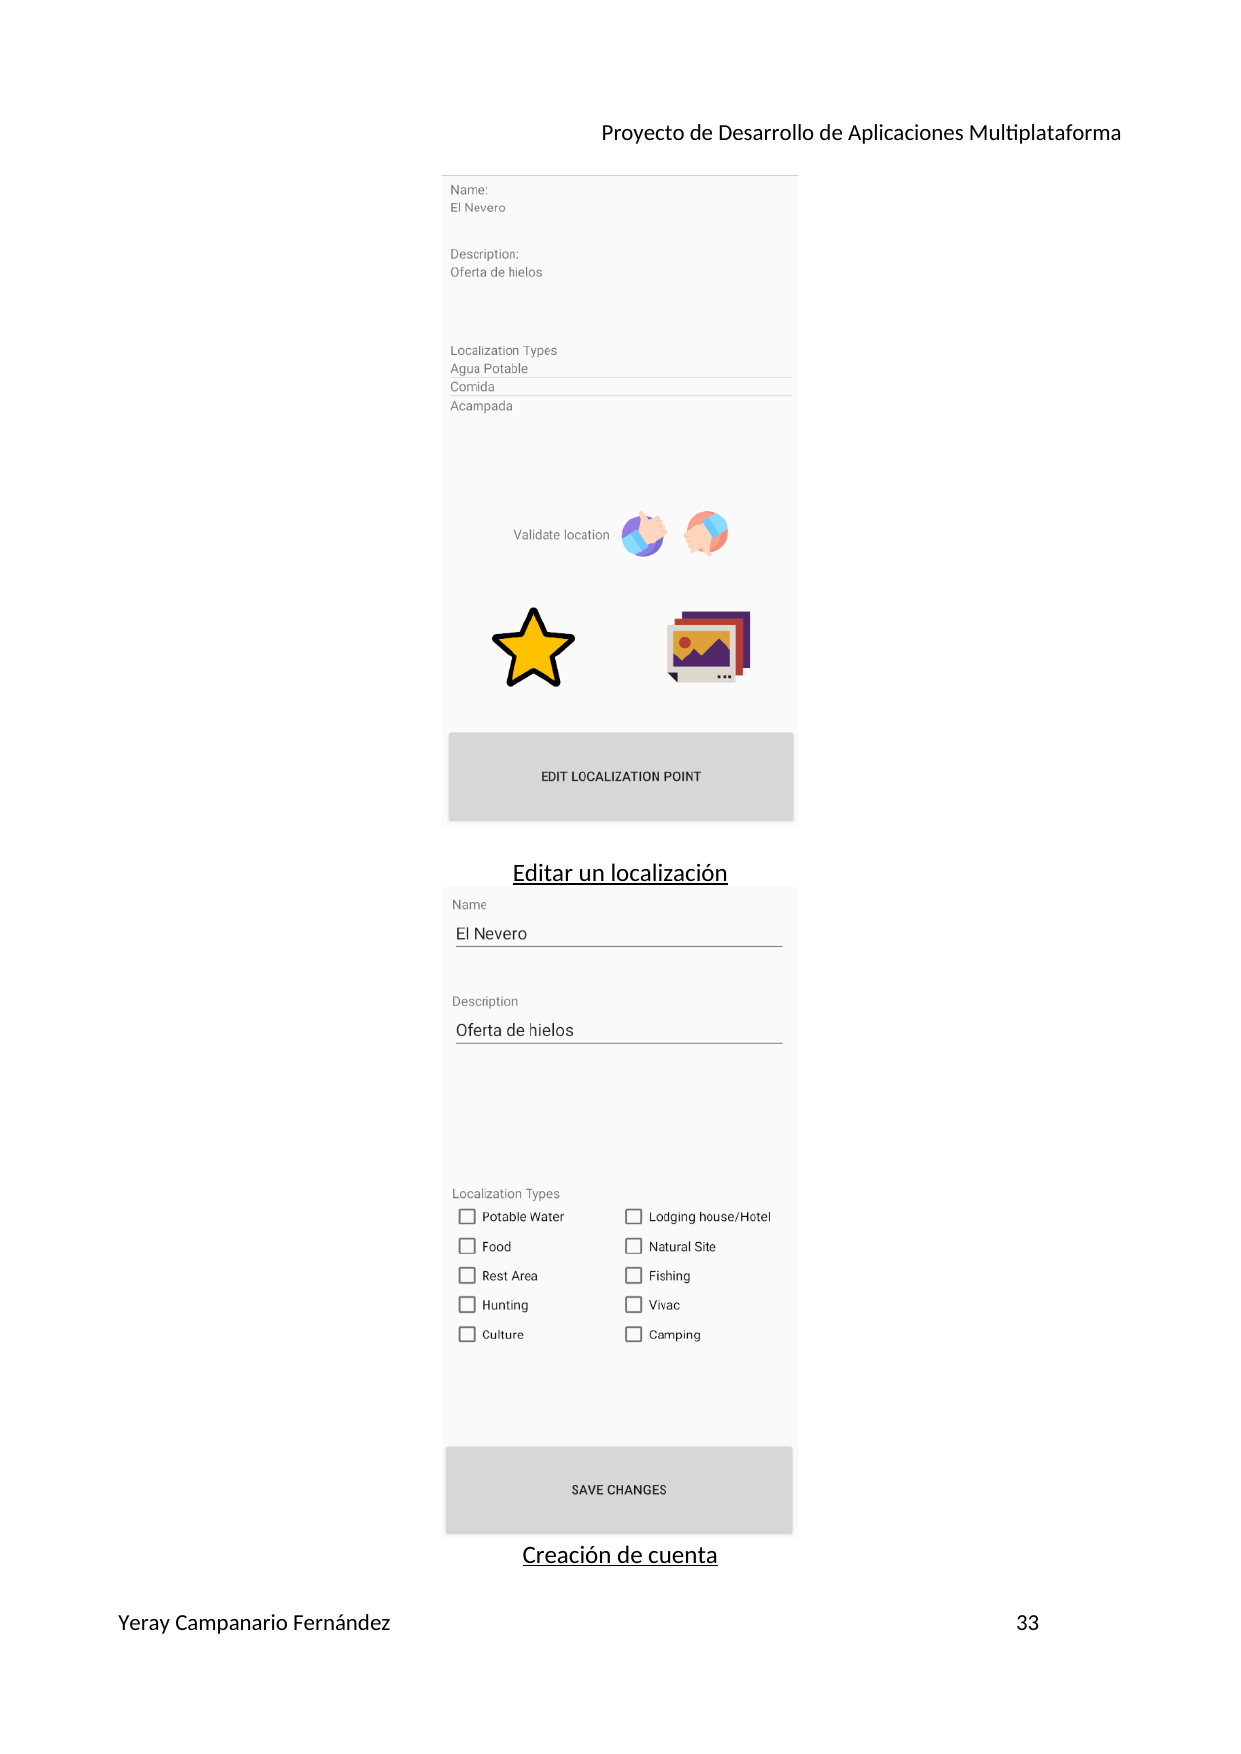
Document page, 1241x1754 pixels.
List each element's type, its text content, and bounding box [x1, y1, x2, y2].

text Creación de cuenta [118, 1539, 1122, 1569]
text Editar un localización [118, 857, 1122, 888]
picture [441, 887, 799, 1539]
picture [441, 175, 799, 827]
